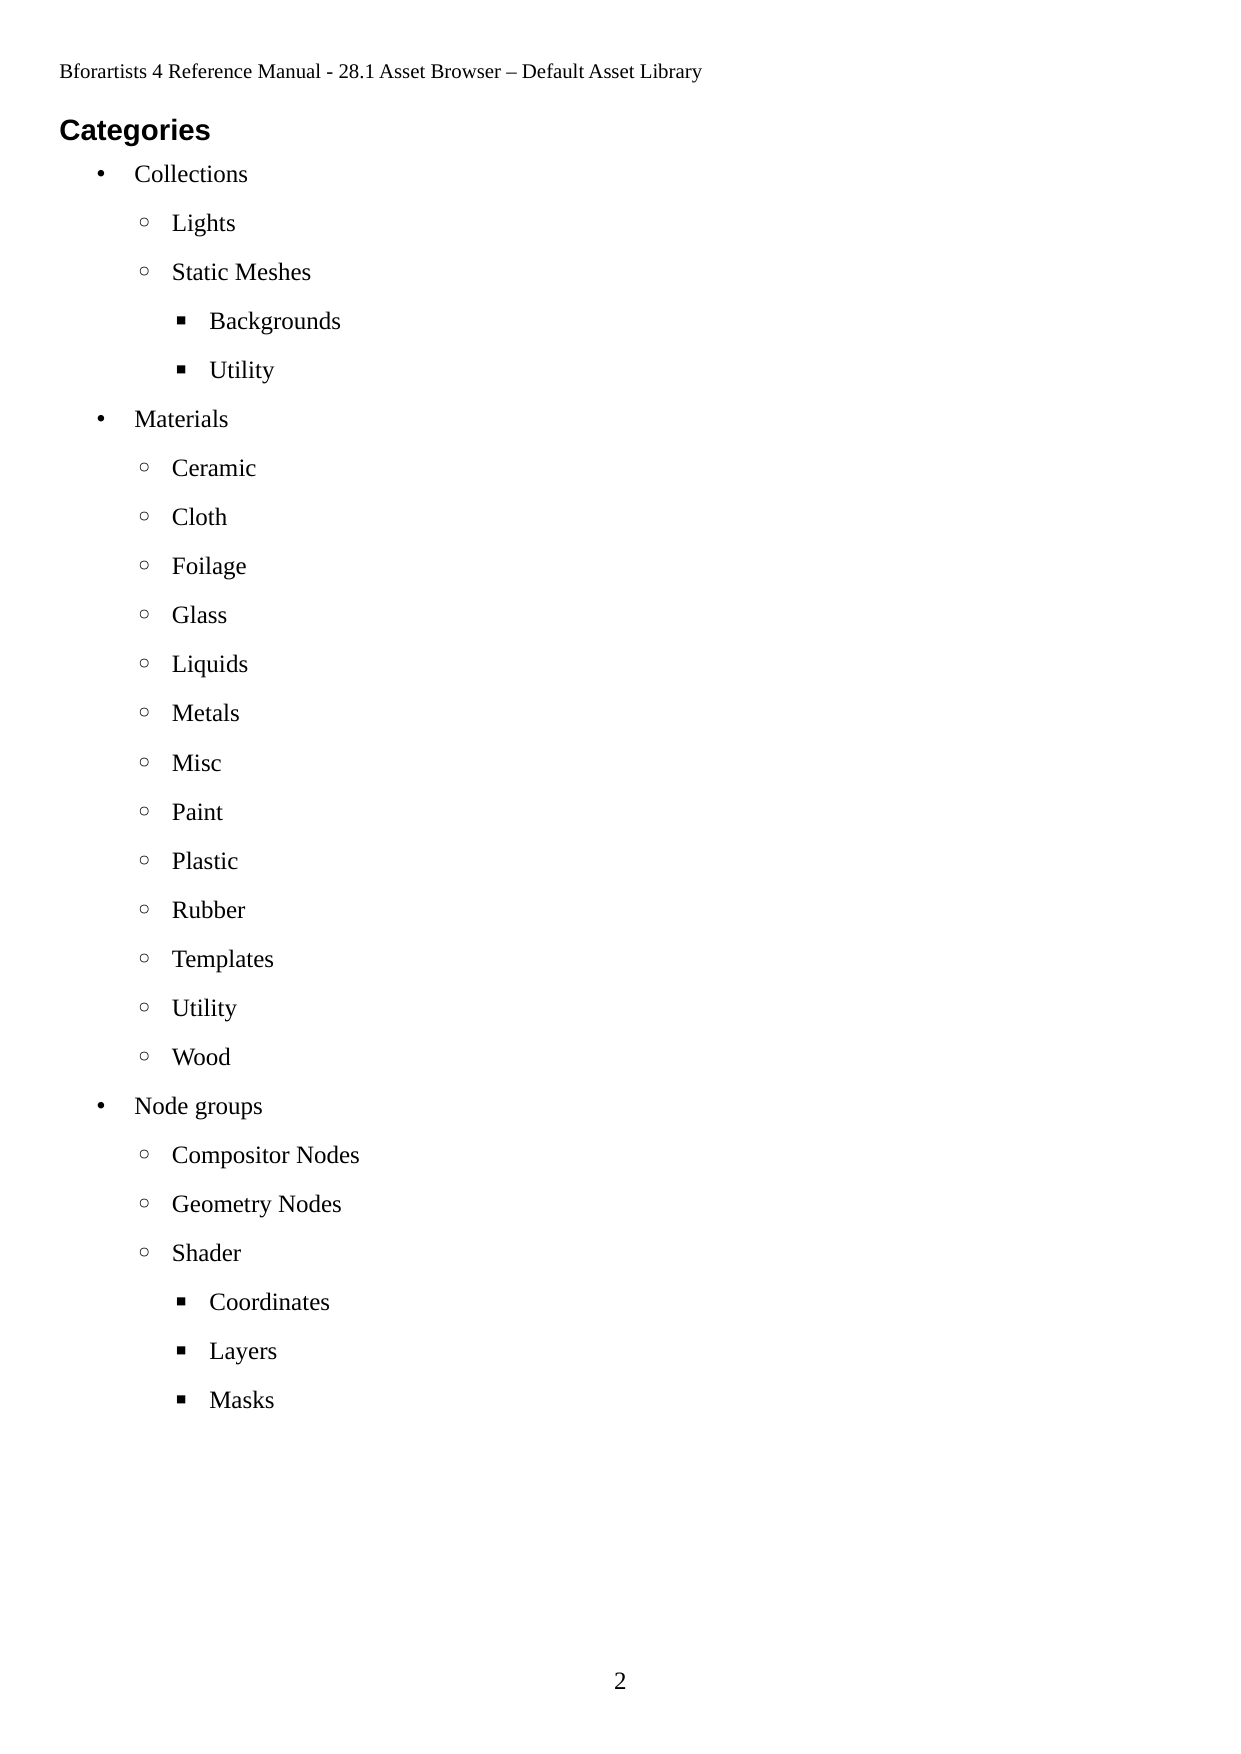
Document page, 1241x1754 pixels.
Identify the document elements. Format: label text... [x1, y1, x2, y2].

list Layers [172, 1336, 1181, 1365]
list Static Meshes [134, 257, 1181, 286]
list Utility [134, 993, 1181, 1022]
list Paint [134, 797, 1181, 825]
list Liquids [134, 649, 1181, 678]
list Lights [134, 208, 1181, 237]
list Geometry Nodes [134, 1189, 1181, 1218]
list Cloth [134, 502, 1181, 531]
list Metals [134, 698, 1181, 727]
list Backgrounds [172, 306, 1181, 335]
list Collections [97, 159, 1181, 188]
list Foilage [134, 551, 1181, 580]
list Glass [134, 600, 1181, 629]
list Masks [172, 1385, 1181, 1414]
list Ceramic [134, 453, 1181, 482]
list Node groups [97, 1091, 1181, 1120]
list Misc [134, 748, 1181, 776]
subtitle Categories [59, 113, 1181, 146]
list Templates [134, 944, 1181, 973]
list Coordinates [172, 1287, 1181, 1316]
list Rubber [134, 895, 1181, 923]
list Compositor Nodes [134, 1140, 1181, 1169]
list Plastic [134, 846, 1181, 874]
list Wood [134, 1042, 1181, 1071]
list Utility [172, 355, 1181, 384]
list Materials [97, 404, 1181, 433]
list Shader [134, 1238, 1181, 1267]
